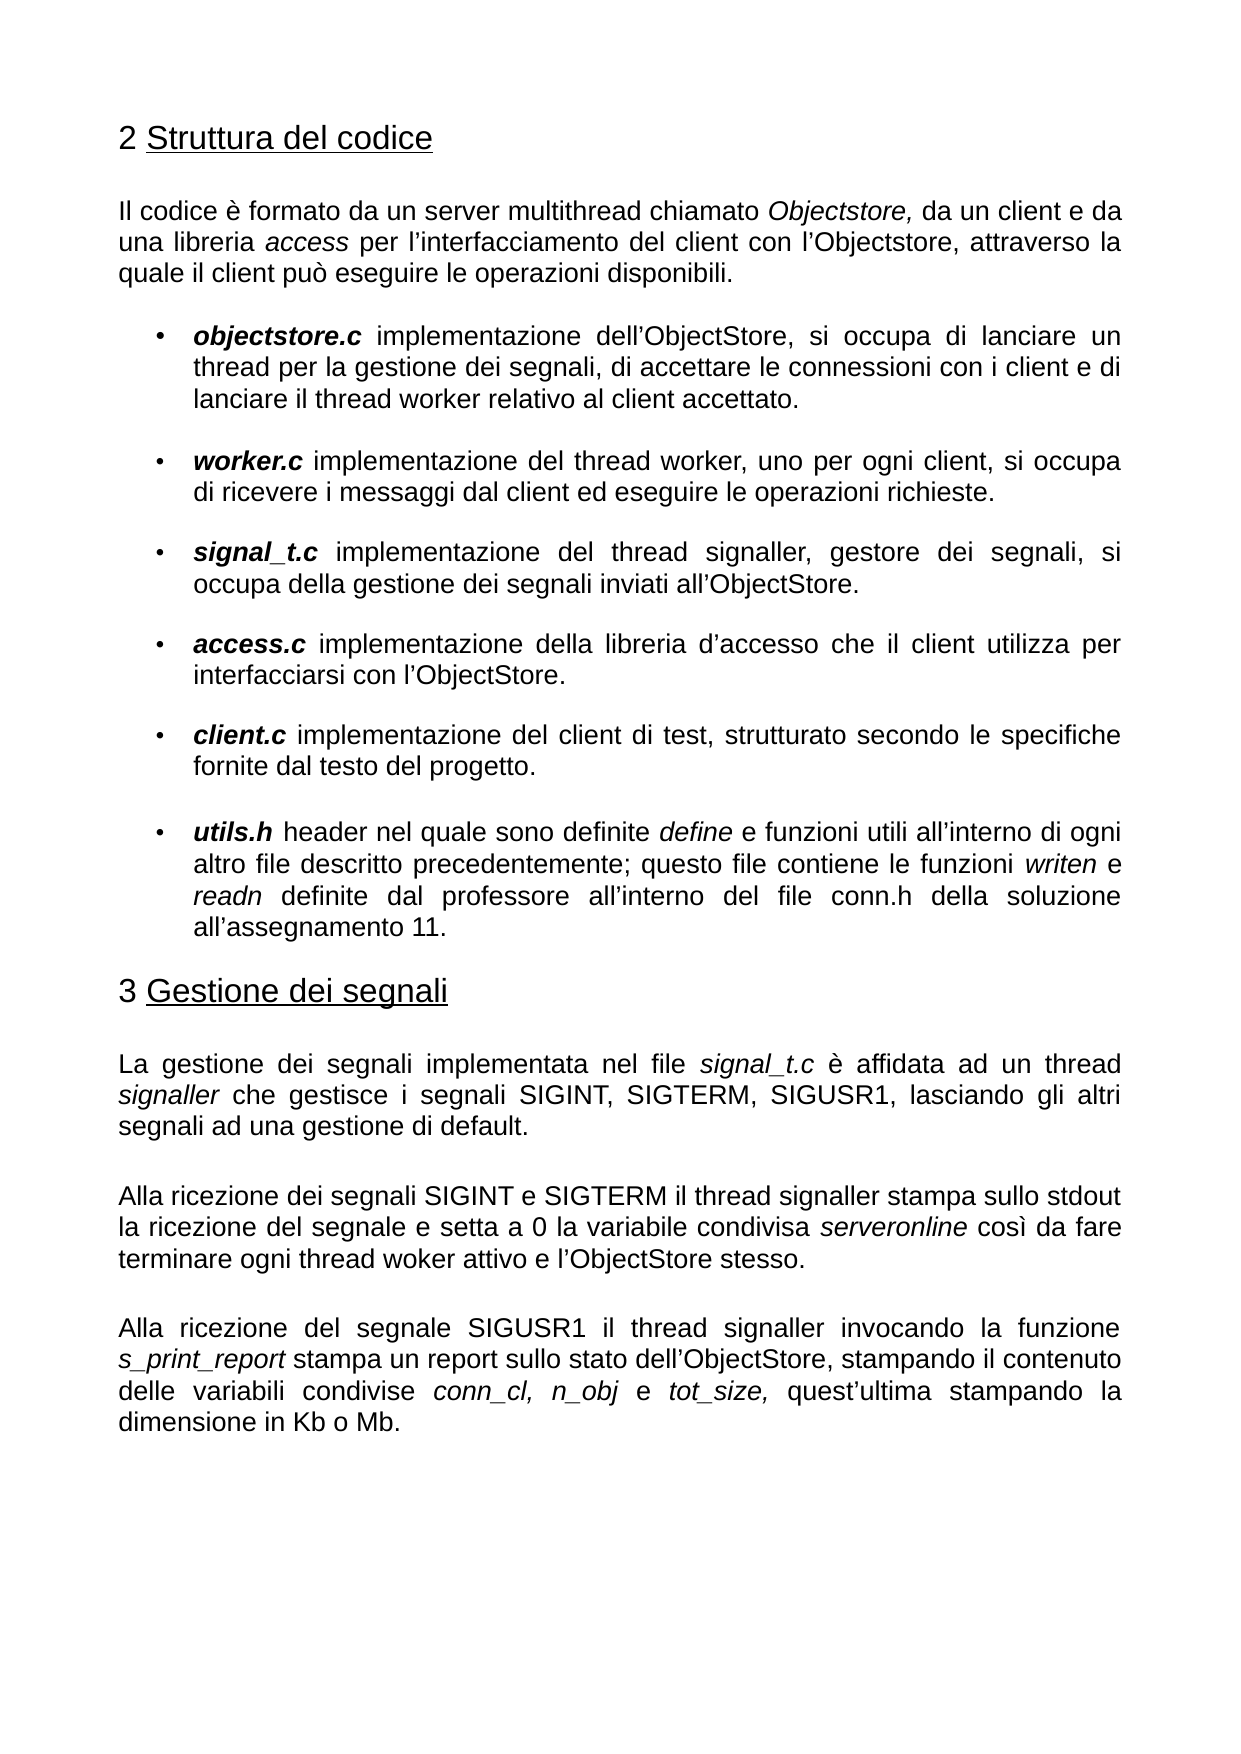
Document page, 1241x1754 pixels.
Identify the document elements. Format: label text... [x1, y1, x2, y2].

list objectstore.c implementazione dell’ObjectStore, si occupa di lanciare un thread per la gestione dei segnali, di accettare le connessioni con i client e di lanciare il thread worker relativo al client accettato. [156, 320, 1122, 414]
text 2 Struttura del codice [118, 118, 1122, 157]
text Il codice è formato da un server multithread chiamato Objectstore, da un client e da una libreria access per l’interfacciamento del client con l’Objectstore, attraverso la quale il client può eseguire le operazioni disponibili. [118, 195, 1122, 289]
list worker.c implementazione del thread worker, uno per ogni client, si occupa di ricevere i messaggi dal client ed eseguire le operazioni richieste. [156, 445, 1122, 508]
text Alla ricezione del segnale SIGUSR1 il thread signaller invocando la funzione s_print_report stampa un report sullo stato dell’ObjectStore, stampando il contenuto delle variabili condivise conn_cl, n_obj e tot_size, quest’ultima stampando la dimensione in Kb o Mb. [118, 1312, 1122, 1437]
list utils.h header nel quale sono definite define e funzioni utili all’interno di ogni altro file descritto precedentemente; questo file contiene le funzioni writen e readn definite dal professore all’interno del file conn.h della soluzione all’assegnamento 11. [156, 810, 1122, 942]
text La gestione dei segnali implementata nel file signal_t.c è affidata ad un thread signaller che gestisce i segnali SIGINT, SIGTERM, SIGUSR1, lasciando gli altri segnali ad una gestione di default. [118, 1048, 1122, 1142]
list signal_t.c implementazione del thread signaller, gestore dei segnali, si occupa della gestione dei segnali inviati all’ObjectStore. [156, 536, 1122, 599]
list client.c implementazione del client di test, strutturato secondo le specifiche fornite dal testo del progetto. [156, 719, 1122, 781]
text 3 Gestione dei segnali [118, 971, 1122, 1009]
text Alla ricezione dei segnali SIGINT e SIGTERM il thread signaller stampa sullo stdout la ricezione del segnale e setta a 0 la variabile condivisa serveronline così da fare terminare ogni thread woker attivo e l’ObjectStore stesso. [118, 1180, 1122, 1274]
list access.c implementazione della libreria d’accesso che il client utilizza per interfacciarsi con l’ObjectStore. [156, 628, 1122, 690]
